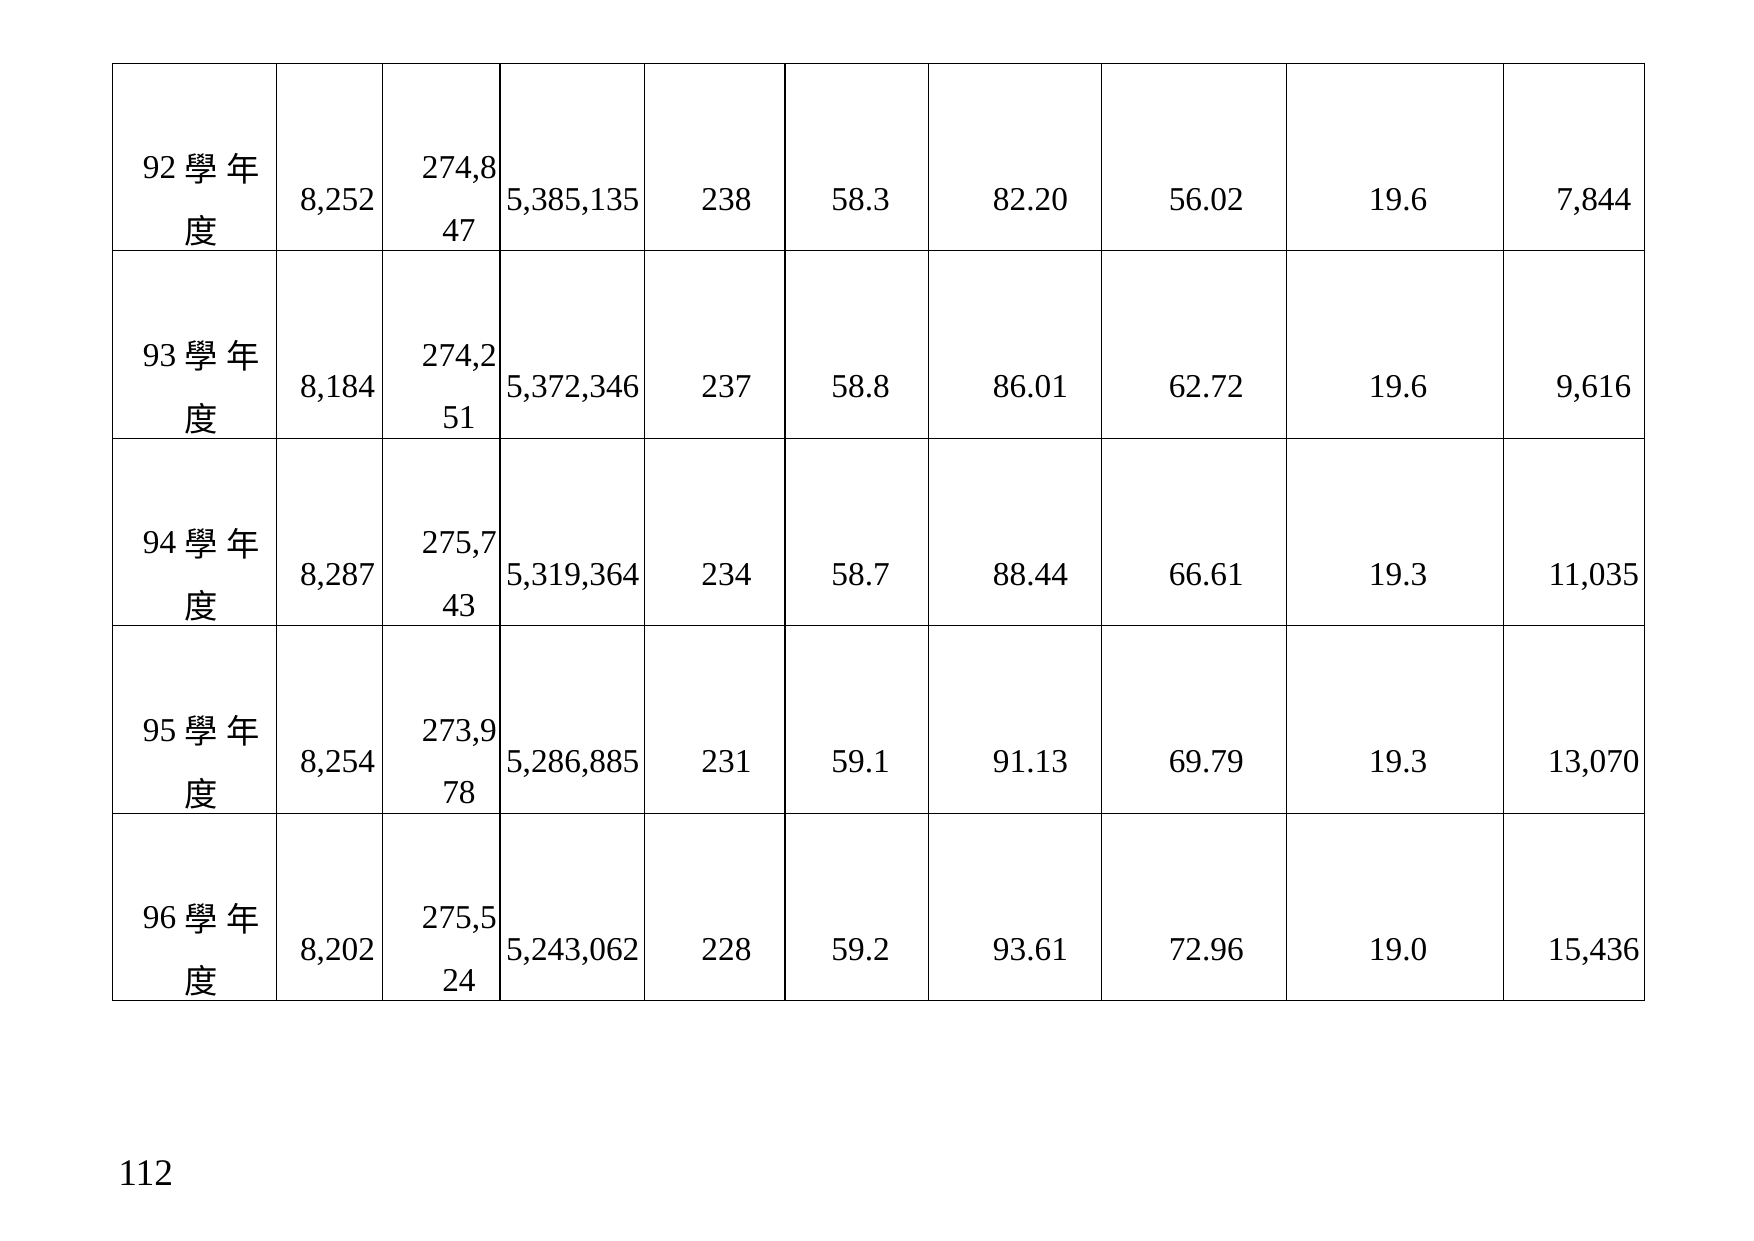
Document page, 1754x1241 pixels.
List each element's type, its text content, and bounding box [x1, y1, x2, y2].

table_cell 11,035 [1504, 439, 1644, 625]
table_cell 86.01 [929, 251, 1101, 438]
table_cell 92學年度 [113, 64, 276, 250]
table_cell 9,616 [1504, 251, 1644, 438]
table_cell 59.2 [786, 814, 928, 1000]
table_cell 5,385,135 [501, 64, 644, 250]
table_cell 8,184 [277, 251, 382, 438]
table_cell 19.6 [1287, 251, 1503, 438]
table_cell 19.3 [1287, 626, 1503, 813]
table_cell 275,743 [383, 439, 499, 625]
table_cell 94學年度 [113, 439, 276, 625]
table_cell 93.61 [929, 814, 1101, 1000]
table_cell 58.7 [786, 439, 928, 625]
table_cell 231 [645, 626, 784, 813]
table_cell 228 [645, 814, 784, 1000]
table_cell 88.44 [929, 439, 1101, 625]
table_cell 96學年度 [113, 814, 276, 1000]
table_cell 5,243,062 [501, 814, 644, 1000]
table_cell 274,251 [383, 251, 499, 438]
table_cell 274,847 [383, 64, 499, 250]
table_cell 5,286,885 [501, 626, 644, 813]
table_cell 8,202 [277, 814, 382, 1000]
table_cell 59.1 [786, 626, 928, 813]
table_cell 66.61 [1102, 439, 1286, 625]
table_cell 56.02 [1102, 64, 1286, 250]
table_cell 5,372,346 [501, 251, 644, 438]
table_cell 19.0 [1287, 814, 1503, 1000]
table_cell 62.72 [1102, 251, 1286, 438]
table_cell 238 [645, 64, 784, 250]
table_cell 93學年度 [113, 251, 276, 438]
table_cell 58.8 [786, 251, 928, 438]
table_cell 91.13 [929, 626, 1101, 813]
table_cell 8,287 [277, 439, 382, 625]
table_cell 13,070 [1504, 626, 1644, 813]
table_cell 234 [645, 439, 784, 625]
table_cell 82.20 [929, 64, 1101, 250]
table_cell 72.96 [1102, 814, 1286, 1000]
table_cell 5,319,364 [501, 439, 644, 625]
table_cell 8,254 [277, 626, 382, 813]
table_cell 58.3 [786, 64, 928, 250]
table_cell 95學年度 [113, 626, 276, 813]
table_cell 7,844 [1504, 64, 1644, 250]
table_cell 237 [645, 251, 784, 438]
table_cell 19.6 [1287, 64, 1503, 250]
table_cell 273,978 [383, 626, 499, 813]
table_cell 19.3 [1287, 439, 1503, 625]
table_cell 15,436 [1504, 814, 1644, 1000]
table_cell 275,524 [383, 814, 499, 1000]
table_cell 69.79 [1102, 626, 1286, 813]
table_cell 8,252 [277, 64, 382, 250]
